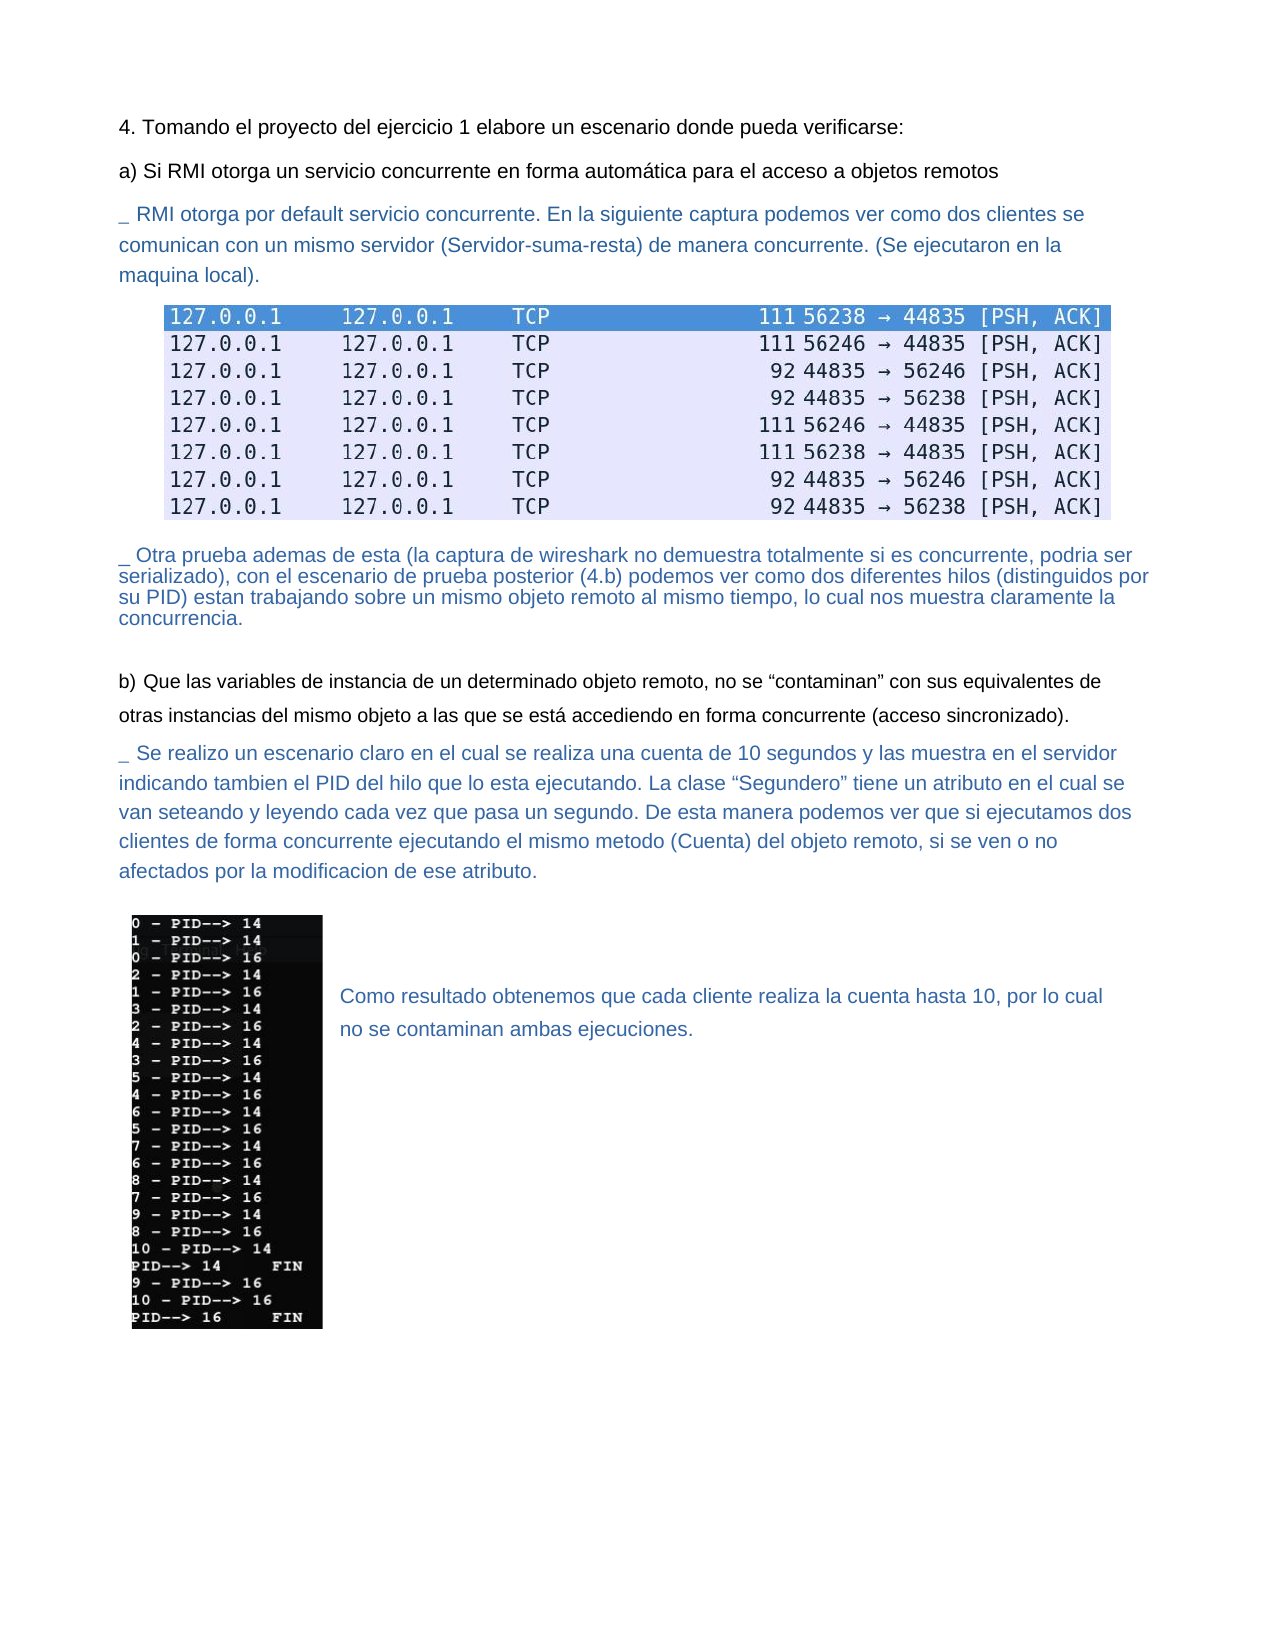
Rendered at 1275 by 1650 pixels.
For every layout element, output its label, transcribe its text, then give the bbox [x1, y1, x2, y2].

list Se realizo un escenario claro en el cual se realiza una cuenta de 10 segundos y las muestra en el servidor indicando tambien el PID del hilo que lo esta ejecutando. La clase “Segundero” tiene un atributo en el cual se van seteando y leyendo cada vez que pasa un segundo. De esta manera podemos ver que si ejecutamos dos clientes de forma concurrente ejecutando el mismo metodo (Cuenta) del objeto remoto, si se ven o no afectados por la modificacion de ese atributo. [118, 741, 1150, 883]
text 4. Tomando el proyecto del ejercicio 1 elabore un escenario donde pueda verificarse: [119, 115, 1150, 139]
text _ Otra prueba ademas de esta (la captura de wireshark no demuestra totalmente si es concurrente, podria ser serializado), con el escenario de prueba posterior (4.b) podemos ver como dos diferentes hilos (distinguidos por su PID) estan trabajando sobre un mismo objeto remoto al mismo tiempo, lo cual nos muestra claramente la concurrencia. [118, 546, 1150, 629]
list RMI otorga por default servicio concurrente. En la siguiente captura podemos ver como dos clientes se comunican con un mismo servidor (Servidor-suma-resta) de manera concurrente. (Se ejecutaron en la maquina local). [118, 202, 1146, 287]
list Que las variables de instancia de un determinado objeto remoto, no se “contaminan” con sus equivalentes de otras instancias del mismo objeto a las que se está accediendo en forma concurrente (acceso sincronizado). [118, 669, 1148, 726]
text a) Si RMI otorga un servicio concurrente en forma automática para el acceso a objetos remotos [119, 158, 1150, 182]
picture [131, 915, 323, 1329]
text Como resultado obtenemos que cada cliente realiza la cuenta hasta 10, por lo cual no se contaminan ambas ejecuciones. [339, 984, 1131, 1041]
picture [164, 305, 1111, 520]
